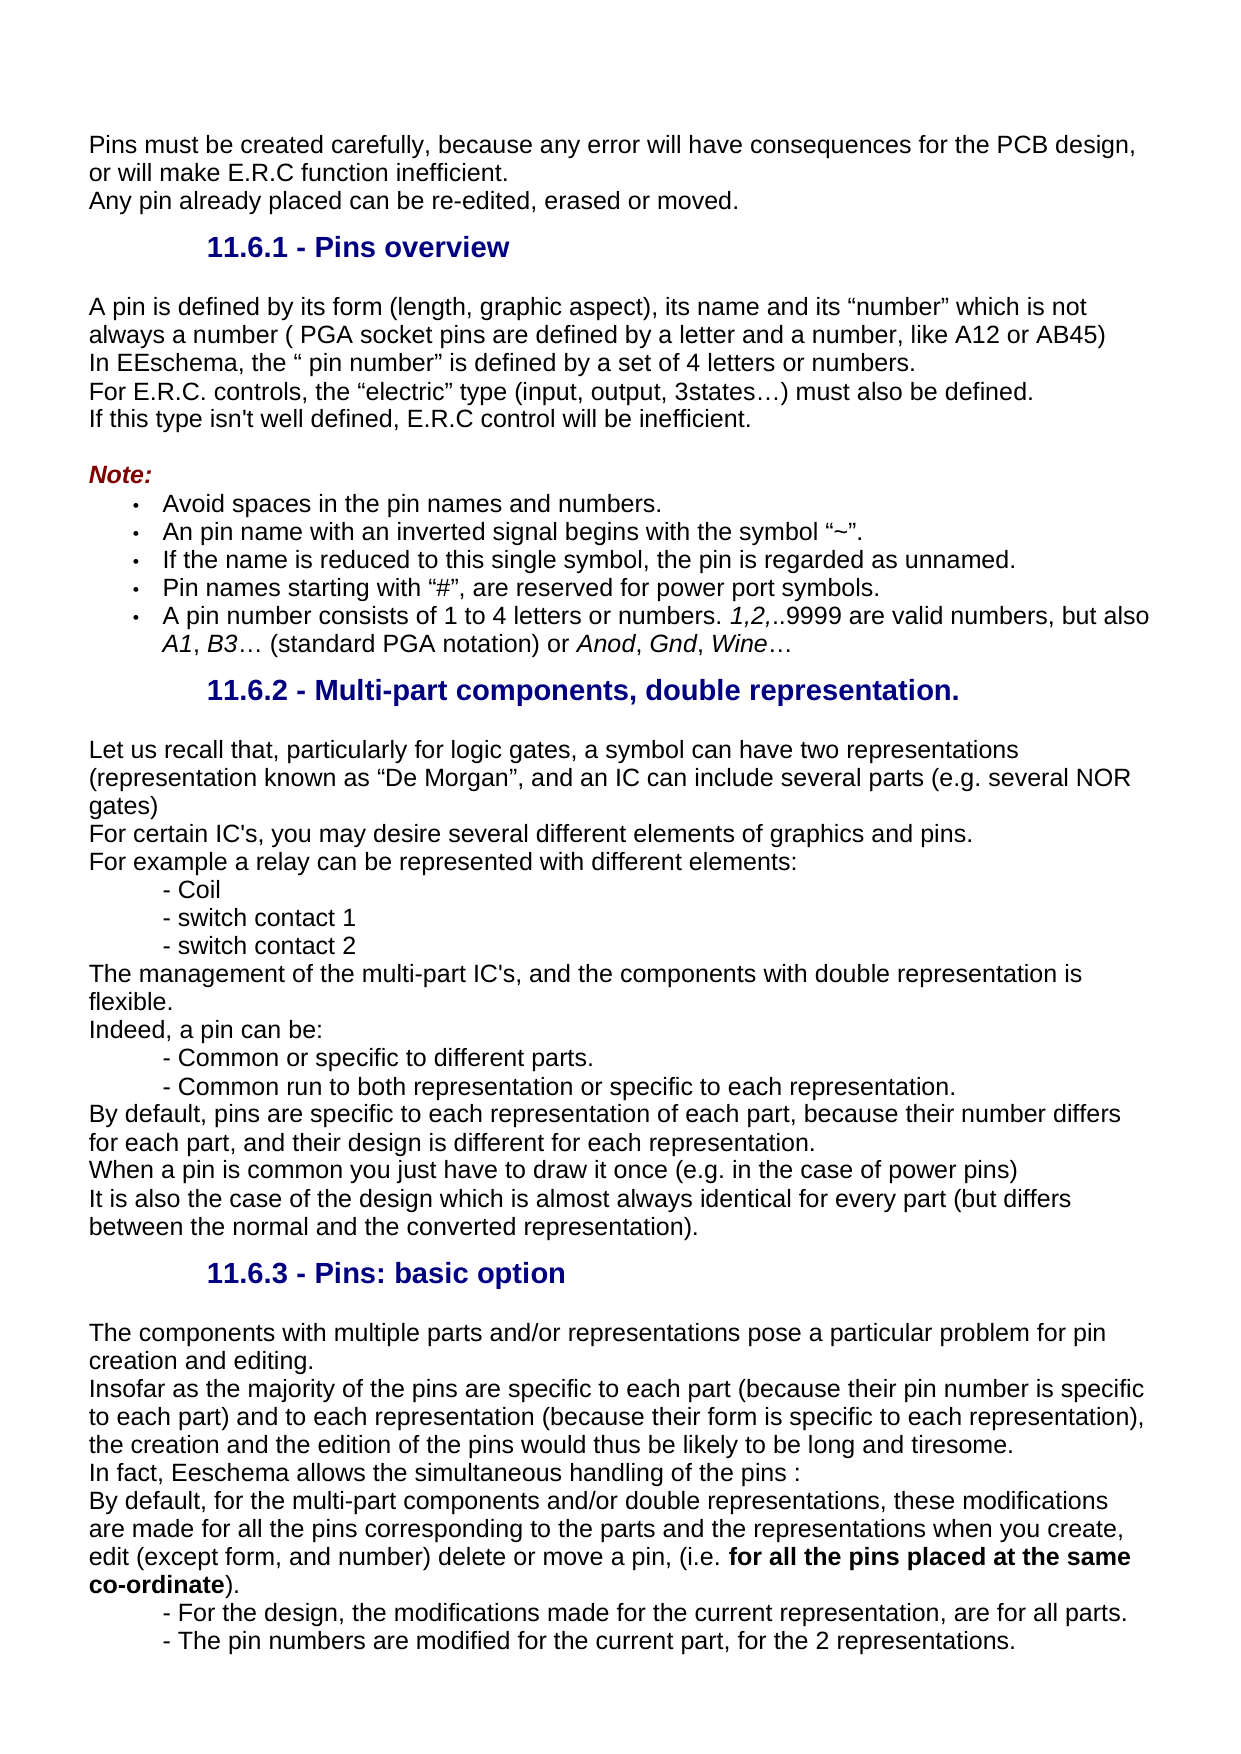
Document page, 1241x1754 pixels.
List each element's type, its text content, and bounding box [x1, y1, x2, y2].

text For E.R.C. controls, the “electric” type (input, output, 3states…) must also be defined. [88, 377, 1152, 405]
text Let us recall that, particularly for logic gates, a symbol can have two representations (representation known as “De Morgan”, and an IC can include several parts (e.g. several NOR gates) [88, 736, 1152, 820]
text If this type isn't well defined, E.R.C control will be inefficient. [88, 405, 1152, 433]
text - switch contact 1 [162, 904, 1152, 932]
text By default, pins are specific to each representation of each part, because their number differs for each part, and their design is different for each representation. [88, 1100, 1152, 1156]
text - For the design, the modifications made for the current representation, are for all parts. [162, 1599, 1152, 1627]
list Pin names starting with “#”, are reserved for power port symbols. [133, 573, 1152, 601]
text It is also the case of the design which is almost always identical for every part (but differs between the normal and the converted representation). [88, 1184, 1152, 1240]
text By default, for the multi-part components and/or double representations, these modifications are made for all the pins corresponding to the parts and the representations when you create, edit (except form, and number) delete or move a pin, (i.e. for all the pins placed at the same co-ordinate). [88, 1487, 1152, 1599]
text For certain IC's, you may desire several different elements of graphics and pins. [88, 820, 1152, 848]
subtitle Multi-part components, double representation. [207, 674, 1152, 706]
list An pin name with an inverted signal begins with the symbol “~”. [133, 517, 1152, 545]
text A pin is defined by its form (length, graphic aspect), its name and its “number” which is not always a number ( PGA socket pins are defined by a letter and a number, like A12 or AB45) [88, 293, 1152, 349]
text - Common or specific to different parts. [162, 1044, 1152, 1072]
text Pins must be created carefully, because any error will have consequences for the PCB design, or will make E.R.C function inefficient. [88, 131, 1152, 187]
text Indeed, a pin can be: [88, 1016, 1152, 1044]
text Note: [88, 461, 1152, 489]
text Any pin already placed can be re-edited, erased or moved. [88, 187, 1152, 214]
list A pin number consists of 1 to 4 letters or numbers. 1,2,..9999 are valid numbers, but also A1, B3… (standard PGA notation) or Anod, Gnd, Wine… [133, 601, 1152, 657]
text - The pin numbers are modified for the current part, for the 2 representations. [162, 1627, 1152, 1655]
text The components with multiple parts and/or representations pose a particular problem for pin creation and editing. [88, 1319, 1152, 1375]
subtitle Pins: basic option [207, 1257, 1152, 1289]
list Avoid spaces in the pin names and numbers. [133, 489, 1152, 517]
text When a pin is common you just have to draw it once (e.g. in the case of power pins) [88, 1156, 1152, 1184]
list If the name is reduced to this single symbol, the pin is regarded as unnamed. [133, 545, 1152, 573]
text In EEschema, the “ pin number” is defined by a set of 4 letters or numbers. [88, 349, 1152, 377]
text In fact, Eeschema allows the simultaneous handling of the pins : [88, 1459, 1152, 1487]
text For example a relay can be represented with different elements: [88, 848, 1152, 876]
text The management of the multi-part IC's, and the components with double representation is flexible. [88, 960, 1152, 1016]
subtitle Pins overview [207, 231, 1152, 264]
text - switch contact 2 [162, 932, 1152, 960]
text Insofar as the majority of the pins are specific to each part (because their pin number is specific to each part) and to each representation (because their form is specific to each representation), the creation and the edition of the pins would thus be likely to be long and tiresome. [88, 1375, 1152, 1459]
text - Coil [162, 876, 1152, 904]
text - Common run to both representation or specific to each representation. [162, 1072, 1152, 1100]
